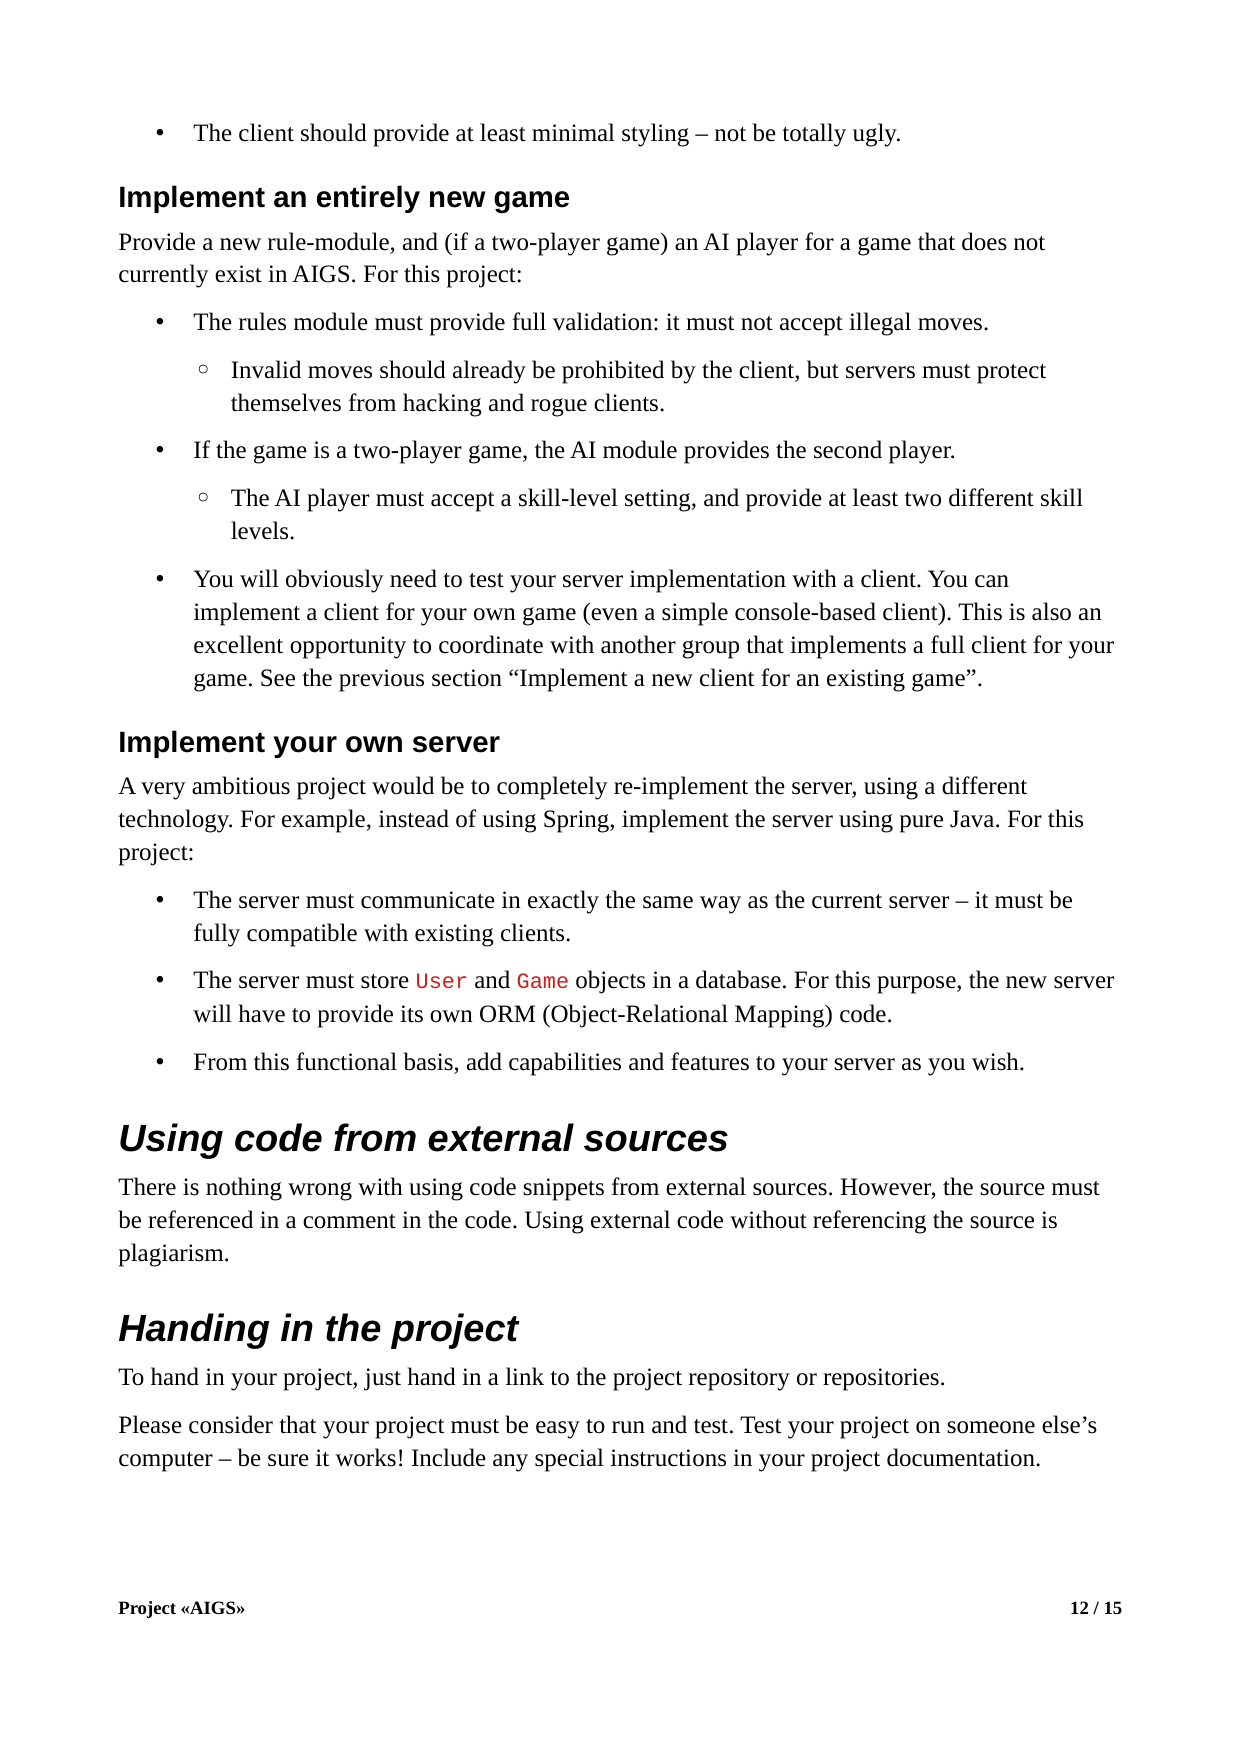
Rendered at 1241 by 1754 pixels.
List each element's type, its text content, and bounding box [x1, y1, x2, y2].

list Invalid moves should already be prohibited by the client, but servers must protect themselves from hacking and rogue clients. [193, 355, 1122, 417]
text Provide a new rule-module, and (if a two-player game) an AI player for a game that does not currently exist in AIGS. For this project: [118, 227, 1122, 288]
list You will obviously need to test your server implementation with a client. You can implement a client for your own game (even a simple console-based client). This is also an excellent opportunity to coordinate with another group that implements a full client for your game. See the previous section “Implement a new client for an existing game”. [156, 564, 1122, 691]
list If the game is a two-player game, the AI module provides the second player. [156, 435, 1122, 464]
list The server must store User and Game objects in a database. For this purpose, the new server will have to provide its own ORM (Object-Relational Mapping) code. [156, 965, 1122, 1028]
text A very ambitious project would be to completely re-implement the server, using a different technology. For example, instead of using Spring, implement the server using pure Java. For this project: [118, 771, 1122, 866]
list The server must communicate in exactly the same way as the current server – it must be fully compatible with existing clients. [156, 885, 1122, 947]
text Please consider that your project must be easy to run and test. Test your project on someone else’s computer – be sure it works! Include any special instructions in your project documentation. [118, 1410, 1122, 1472]
list The AI player must accept a skill-level setting, and provide at least two different skill levels. [193, 483, 1122, 545]
text To hand in your project, just hand in a link to the project repository or repositories. [118, 1362, 1122, 1391]
subtitle Handing in the project [118, 1306, 1122, 1350]
text There is nothing wrong with using code snippets from external sources. However, the source must be referenced in a comment in the code. Using external code without referencing the source is plagiarism. [118, 1172, 1122, 1267]
subtitle Implement your own server [118, 725, 1122, 759]
subtitle Implement an entirely new game [118, 180, 1122, 214]
list The rules module must provide full validation: it must not accept illegal moves. [156, 307, 1122, 336]
subtitle Using code from external sources [118, 1116, 1122, 1159]
list From this functional basis, add capabilities and features to your server as you wish. [156, 1047, 1122, 1076]
list The client should provide at least minimal styling – not be totally ugly. [156, 118, 1122, 147]
